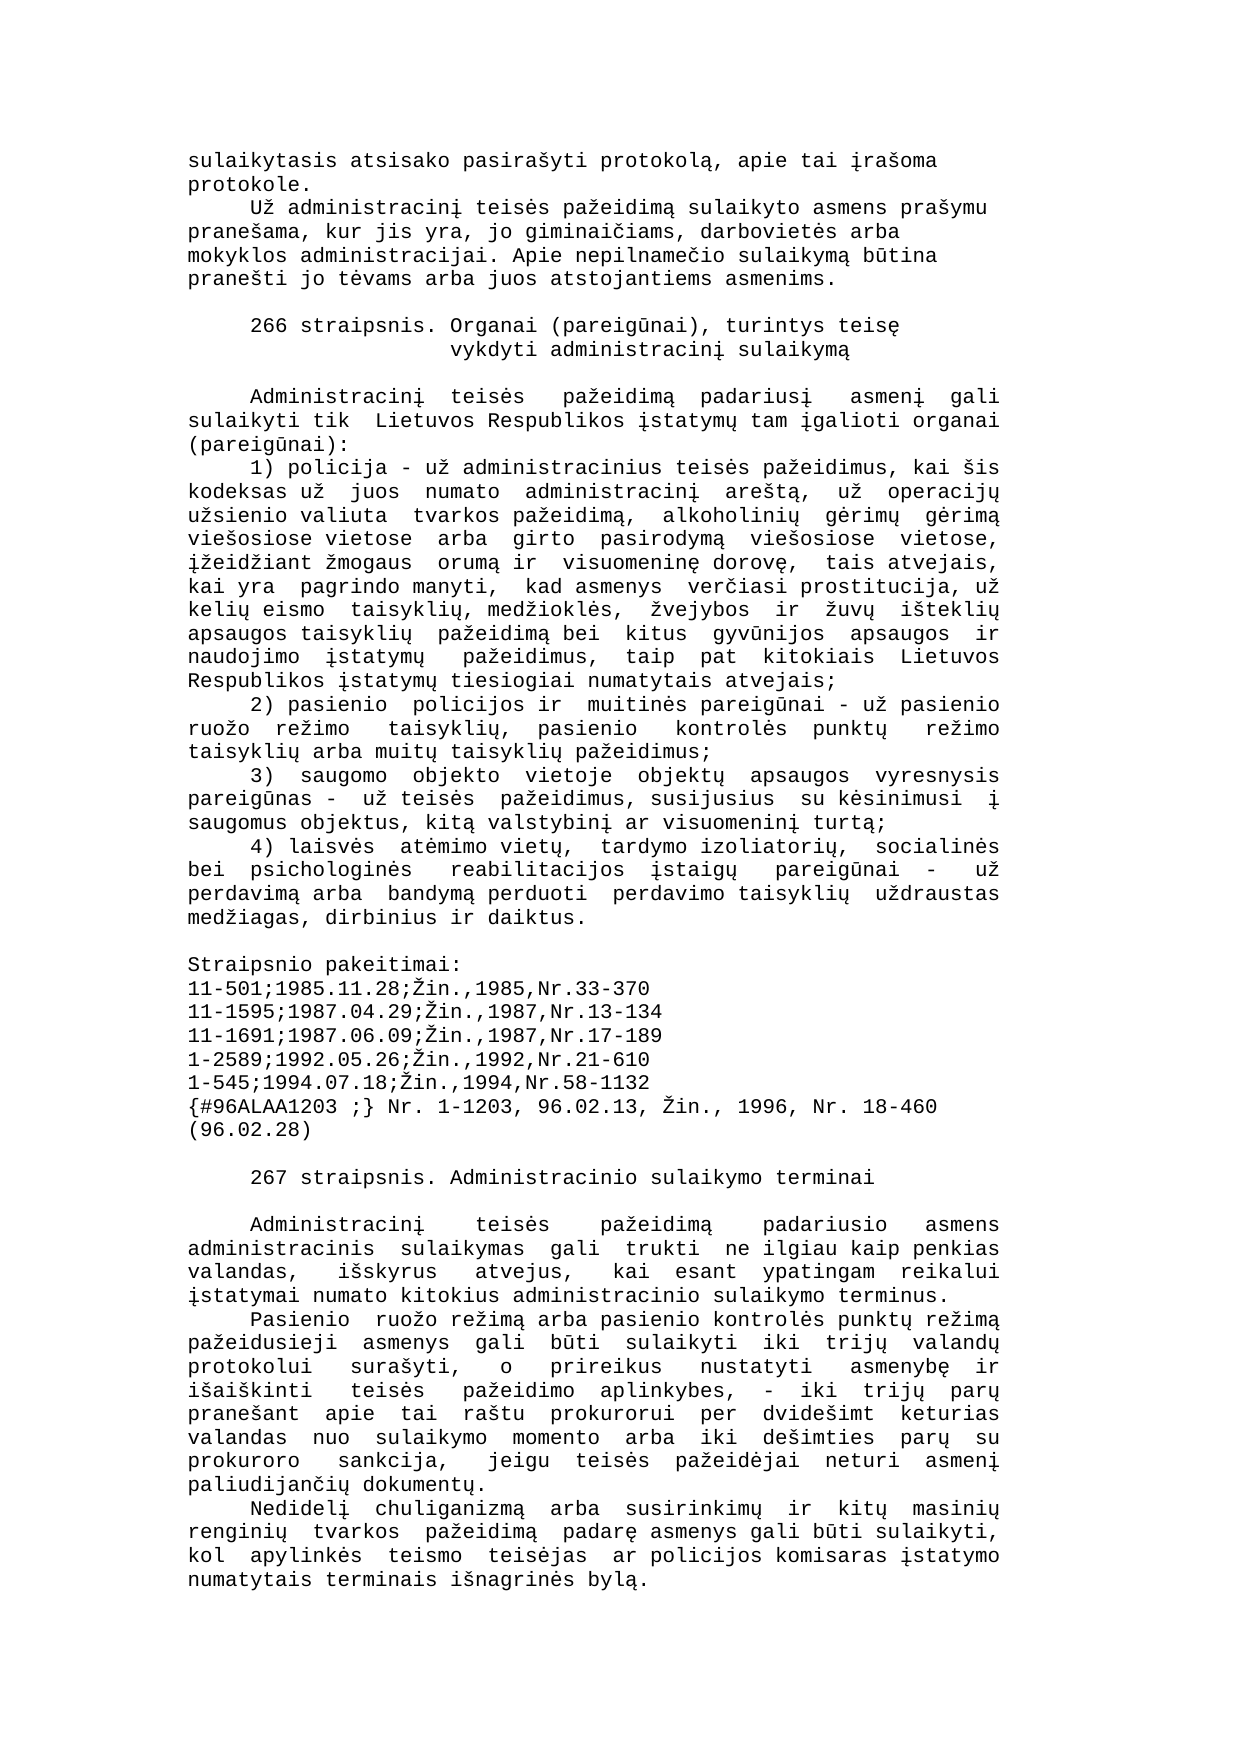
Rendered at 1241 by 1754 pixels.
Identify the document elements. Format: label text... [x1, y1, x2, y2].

text vykdyti administracinį sulaikymą [187, 339, 1053, 363]
text 1) policija - už administracinius teisės pažeidimus, kai šis [187, 457, 1053, 481]
text įstatymai numato kitokius administracinio sulaikymo terminus. [187, 1285, 1053, 1309]
text 11-1691;1987.06.09;Žin.,1987,Nr.17-189 [187, 1025, 1053, 1048]
text (pareigūnai): [187, 434, 1053, 457]
text mokyklos administracijai. Apie nepilnamečio sulaikymą būtina [187, 244, 1053, 268]
text kol apylinkės teismo teisėjas ar policijos komisaras įstatymo [187, 1545, 1053, 1569]
text Nedidelį chuliganizmą arba susirinkimų ir kitų masinių [187, 1498, 1053, 1521]
text taisyklių arba muitų taisyklių pažeidimus; [187, 741, 1053, 765]
text kelių eismo taisyklių, medžioklės, žvejybos ir žuvų išteklių [187, 599, 1053, 623]
text {#96ALAA1203 ;} Nr. 1-1203, 96.02.13, Žin., 1996, Nr. 18-460 (96.02.28) [187, 1096, 1053, 1143]
text Pasienio ruožo režimą arba pasienio kontrolės punktų režimą [187, 1309, 1053, 1332]
text perdavimą arba bandymą perduoti perdavimo taisyklių uždraustas [187, 883, 1053, 907]
text 4) laisvės atėmimo vietų, tardymo izoliatorių, socialinės [187, 836, 1053, 859]
text bei psichologinės reabilitacijos įstaigų pareigūnai - už [187, 859, 1053, 883]
text pranešti jo tėvams arba juos atstojantiems asmenims. [187, 268, 1053, 292]
text 1-2589;1992.05.26;Žin.,1992,Nr.21-610 [187, 1048, 1053, 1072]
text saugomus objektus, kitą valstybinį ar visuomeninį turtą; [187, 812, 1053, 836]
text 2) pasienio policijos ir muitinės pareigūnai - už pasienio [187, 694, 1053, 717]
text kodeksas už juos numato administracinį areštą, už operacijų [187, 481, 1053, 505]
text išaiškinti teisės pažeidimo aplinkybes, - iki trijų parų [187, 1379, 1053, 1403]
text protokolui surašyti, o prireikus nustatyti asmenybę ir [187, 1356, 1053, 1379]
text sulaikyti tik Lietuvos Respublikos įstatymų tam įgalioti organai [187, 410, 1053, 434]
text pranešama, kur jis yra, jo giminaičiams, darbovietės arba [187, 221, 1053, 244]
text paliudijančių dokumentų. [187, 1474, 1053, 1498]
text Administracinį teisės pažeidimą padariusio asmens [187, 1214, 1053, 1238]
text 11-501;1985.11.28;Žin.,1985,Nr.33-370 [187, 978, 1053, 1001]
text pažeidusieji asmenys gali būti sulaikyti iki trijų valandų [187, 1332, 1053, 1356]
text 11-1595;1987.04.29;Žin.,1987,Nr.13-134 [187, 1001, 1053, 1025]
text valandas nuo sulaikymo momento arba iki dešimties parų su [187, 1427, 1053, 1451]
text 266 straipsnis. Organai (pareigūnai), turintys teisę [187, 316, 1053, 339]
text Už administracinį teisės pažeidimą sulaikyto asmens prašymu [187, 197, 1053, 221]
text viešosiose vietose arba girto pasirodymą viešosiose vietose, [187, 528, 1053, 552]
text ruožo režimo taisyklių, pasienio kontrolės punktų režimo [187, 717, 1053, 741]
text užsienio valiuta tvarkos pažeidimą, alkoholinių gėrimų gėrimą [187, 505, 1053, 528]
text numatytais terminais išnagrinės bylą. [187, 1569, 1053, 1592]
text 267 straipsnis. Administracinio sulaikymo terminai [187, 1167, 1053, 1190]
text Straipsnio pakeitimai: [187, 954, 1053, 978]
text protokole. [187, 174, 1053, 197]
text naudojimo įstatymų pažeidimus, taip pat kitokiais Lietuvos [187, 647, 1053, 670]
text 3) saugomo objekto vietoje objektų apsaugos vyresnysis [187, 765, 1053, 788]
text įžeidžiant žmogaus orumą ir visuomeninę dorovę, tais atvejais, [187, 552, 1053, 576]
text Administracinį teisės pažeidimą padariusį asmenį gali [187, 386, 1053, 410]
text valandas, išskyrus atvejus, kai esant ypatingam reikalui [187, 1261, 1053, 1285]
text apsaugos taisyklių pažeidimą bei kitus gyvūnijos apsaugos ir [187, 623, 1053, 647]
text Respublikos įstatymų tiesiogiai numatytais atvejais; [187, 670, 1053, 694]
text 1-545;1994.07.18;Žin.,1994,Nr.58-1132 [187, 1072, 1053, 1096]
text administracinis sulaikymas gali trukti ne ilgiau kaip penkias [187, 1238, 1053, 1261]
text sulaikytasis atsisako pasirašyti protokolą, apie tai įrašoma [187, 150, 1053, 174]
text renginių tvarkos pažeidimą padarę asmenys gali būti sulaikyti, [187, 1521, 1053, 1545]
text pranešant apie tai raštu prokurorui per dvidešimt keturias [187, 1403, 1053, 1427]
text medžiagas, dirbinius ir daiktus. [187, 907, 1053, 930]
text prokuroro sankcija, jeigu teisės pažeidėjai neturi asmenį [187, 1451, 1053, 1474]
text kai yra pagrindo manyti, kad asmenys verčiasi prostitucija, už [187, 576, 1053, 599]
text pareigūnas - už teisės pažeidimus, susijusius su kėsinimusi į [187, 788, 1053, 812]
